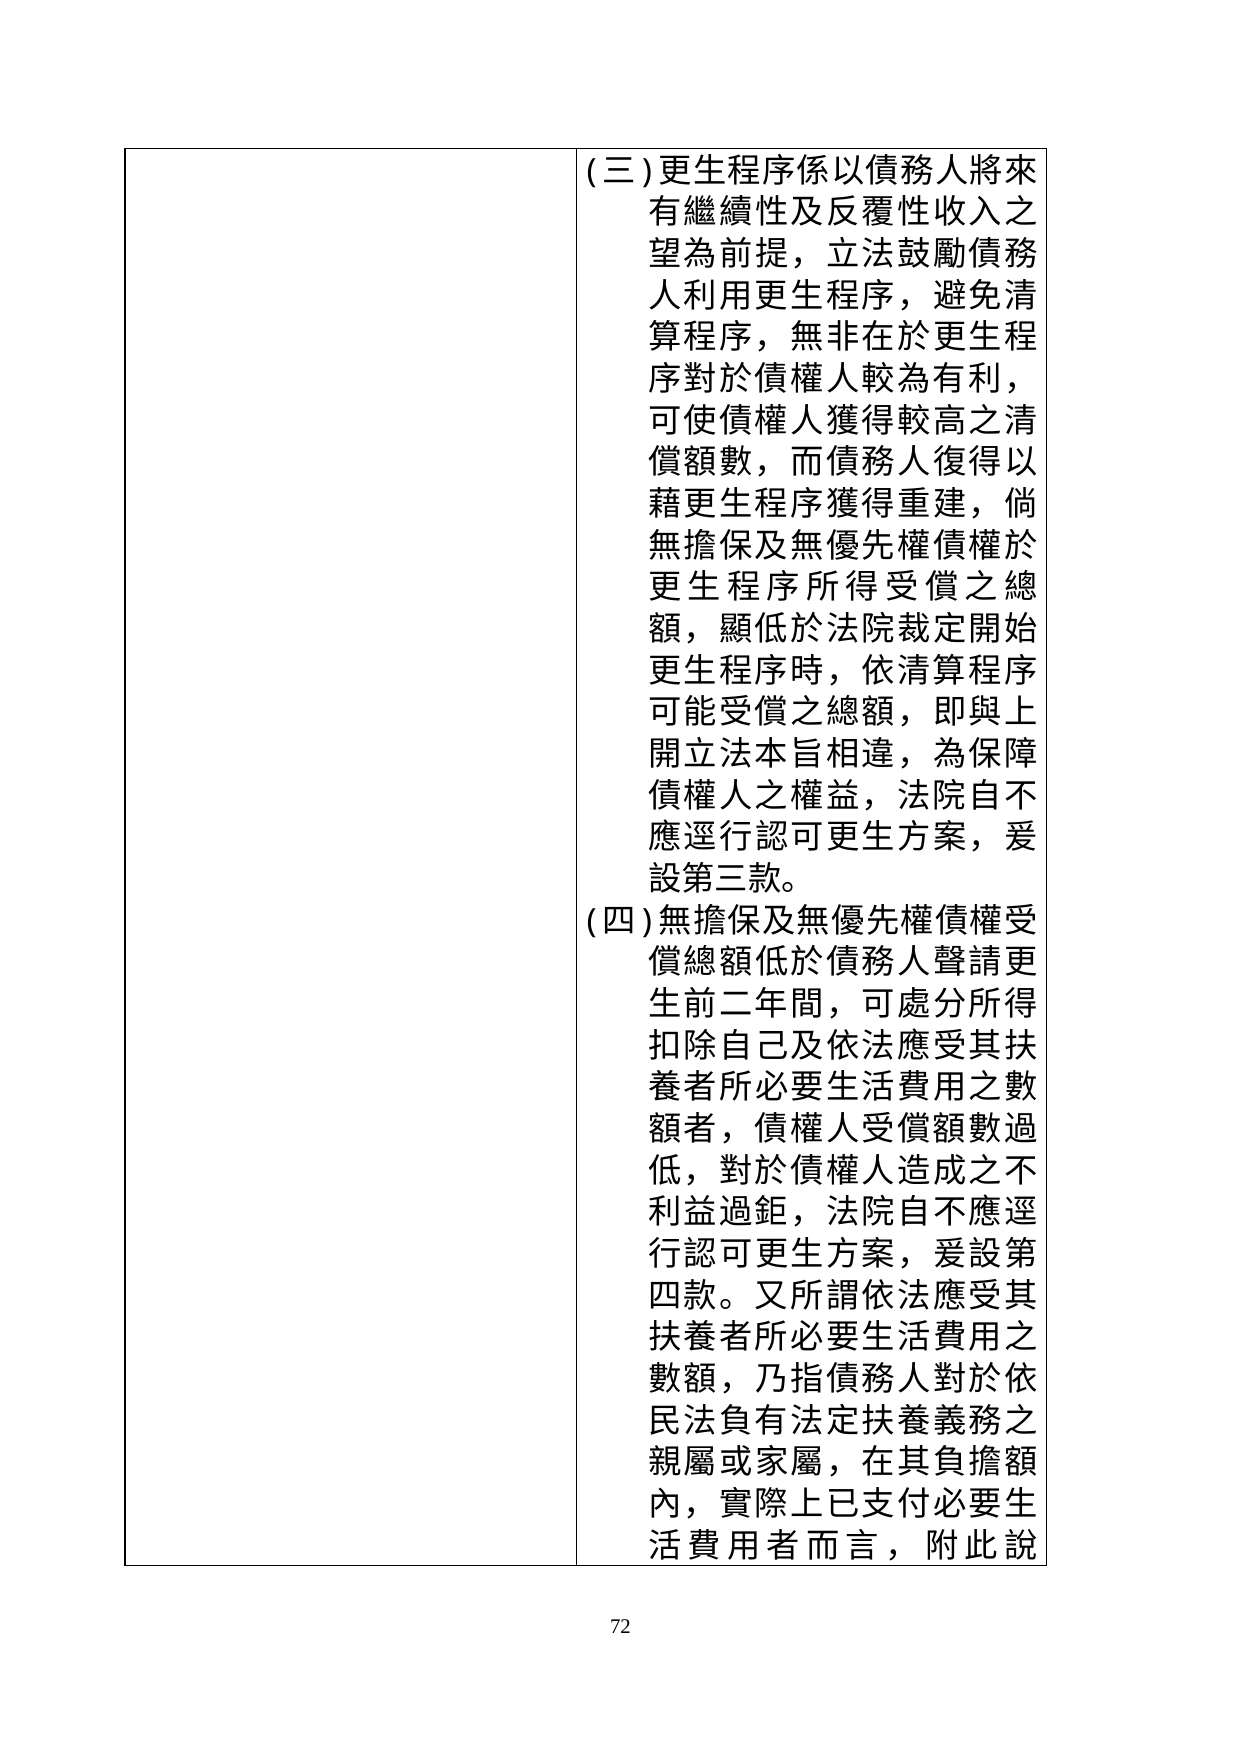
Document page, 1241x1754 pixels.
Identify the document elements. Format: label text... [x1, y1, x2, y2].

table_cell (三)更生程序係以債務人將來有繼續性及反覆性收入之望為前提，立法鼓勵債務人利用更生程序，避免清算程序，無非在於更生程序對於債權人較為有利，可使債權人獲得較高之清償額數，而債務人復得以藉更生程序獲得重建，倘無擔保及無優先權債權於更生程序所得受償之總額，顯低於法院裁定開始更生程序時，依清算程序可能受償之總額，即與上開立法本旨相違，為保障債權人之權益，法院自不應逕行認可更生方案，爰設第三款。 (四)無擔保及無優先權債權受償總額低於債務人聲請更生前二年間，可處分所得扣除自己及依法應受其扶養者所必要生活費用之數額者，債權人受償額數過低，對於債權人造成之不利益過鉅，法院自不應逕行認可更生方案，爰設第四款。又所謂依法應受其扶養者所必要生活費用之數額，乃指債務人對於依民法負有法定扶養義務之親屬或家屬，在其負擔額內，實際上已支付必要生活費用者而言，附此說 [577, 149, 1046, 1565]
table_cell [126, 149, 576, 1565]
